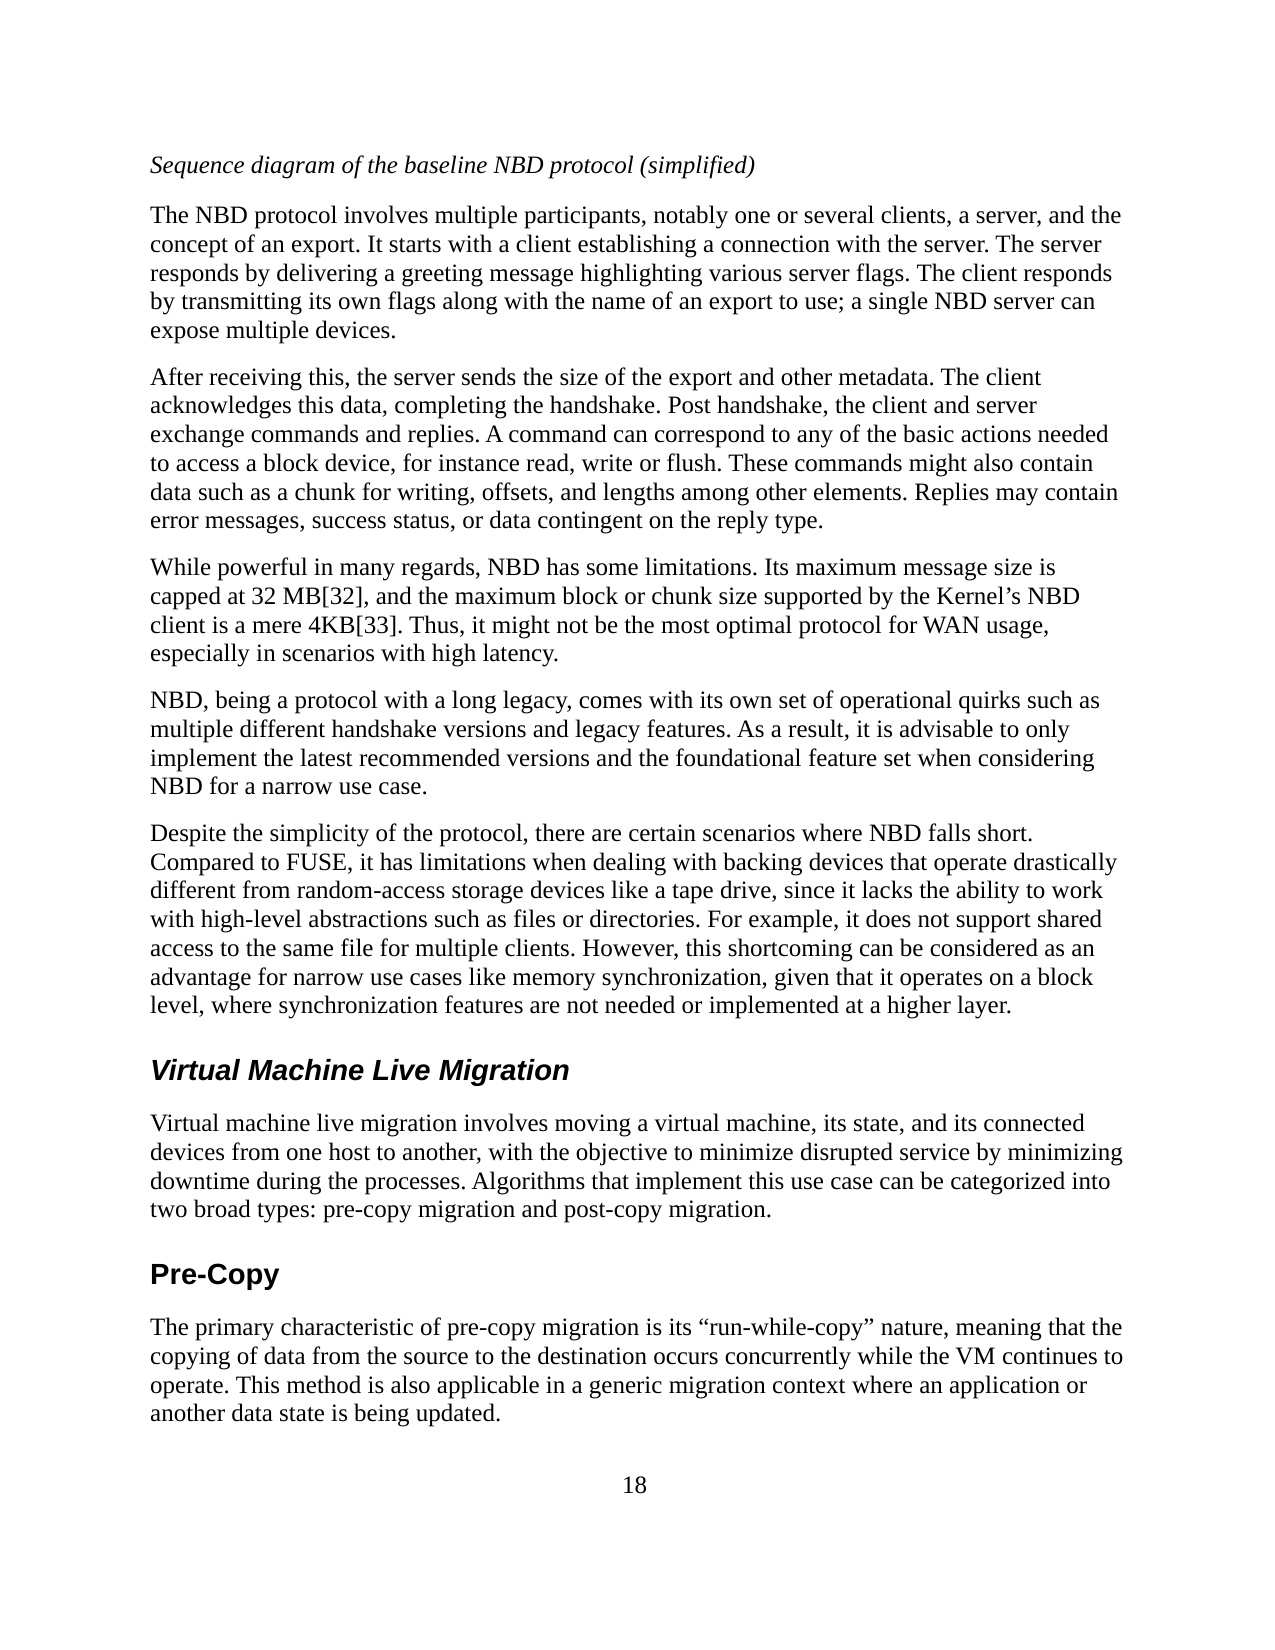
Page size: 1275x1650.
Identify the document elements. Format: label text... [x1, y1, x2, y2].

text After receiving this, the server sends the size of the export and other metadata. The client acknowledges this data, completing the handshake. Post handshake, the client and server exchange commands and replies. A command can correspond to any of the basic actions needed to access a block device, for instance read, write or flush. These commands might also contain data such as a chunk for writing, offsets, and lengths among other elements. Replies may contain error messages, success status, or data contingent on the reply type. [150, 362, 1125, 534]
text Sequence diagram of the baseline NBD protocol (simplified) [150, 150, 1125, 179]
text The NBD protocol involves multiple participants, notably one or several clients, a server, and the concept of an export. It starts with a client establishing a connection with the server. The server responds by delivering a greeting message highlighting various server flags. The client responds by transmitting its own flags along with the name of an export to use; a single NBD server can expose multiple devices. [150, 200, 1125, 344]
text Virtual machine live migration involves moving a virtual machine, its state, and its connected devices from one host to another, with the objective to minimize disrupted service by minimizing downtime during the processes. Algorithms that implement this use case can be categorized into two broad types: pre-copy migration and post-copy migration. [150, 1108, 1125, 1223]
text NBD, being a protocol with a long legacy, comes with its own set of operational quirks such as multiple different handshake versions and legacy features. As a result, it is advisable to only implement the latest recommended versions and the foundational feature set when considering NBD for a narrow use case. [150, 685, 1125, 800]
text While powerful in many regards, NBD has some limitations. Its maximum message size is capped at 32 MB[32], and the maximum block or chunk size supported by the Kernel’s NBD client is a mere 4KB[33]. Thus, it might not be the most optimal protocol for WAN usage, especially in scenarios with high latency. [150, 552, 1125, 667]
subtitle Virtual Machine Live Migration [150, 1053, 1125, 1087]
text The primary characteristic of pre-copy migration is its “run-while-copy” nature, meaning that the copying of data from the source to the destination occurs concurrently while the VM continues to operate. This method is also applicable in a generic migration context where an application or another data state is being updated. [150, 1312, 1125, 1427]
subtitle Pre-Copy [150, 1257, 1125, 1291]
text Despite the simplicity of the protocol, there are certain scenarios where NBD falls short. Compared to FUSE, it has limitations when dealing with backing devices that operate drastically different from random-access storage devices like a tape drive, since it lacks the ability to work with high-level abstractions such as files or directories. For example, it does not support shared access to the same file for multiple clients. However, this shortcoming can be considered as an advantage for narrow use cases like memory synchronization, given that it operates on a block level, where synchronization features are not needed or implemented at a higher layer. [150, 818, 1125, 1019]
